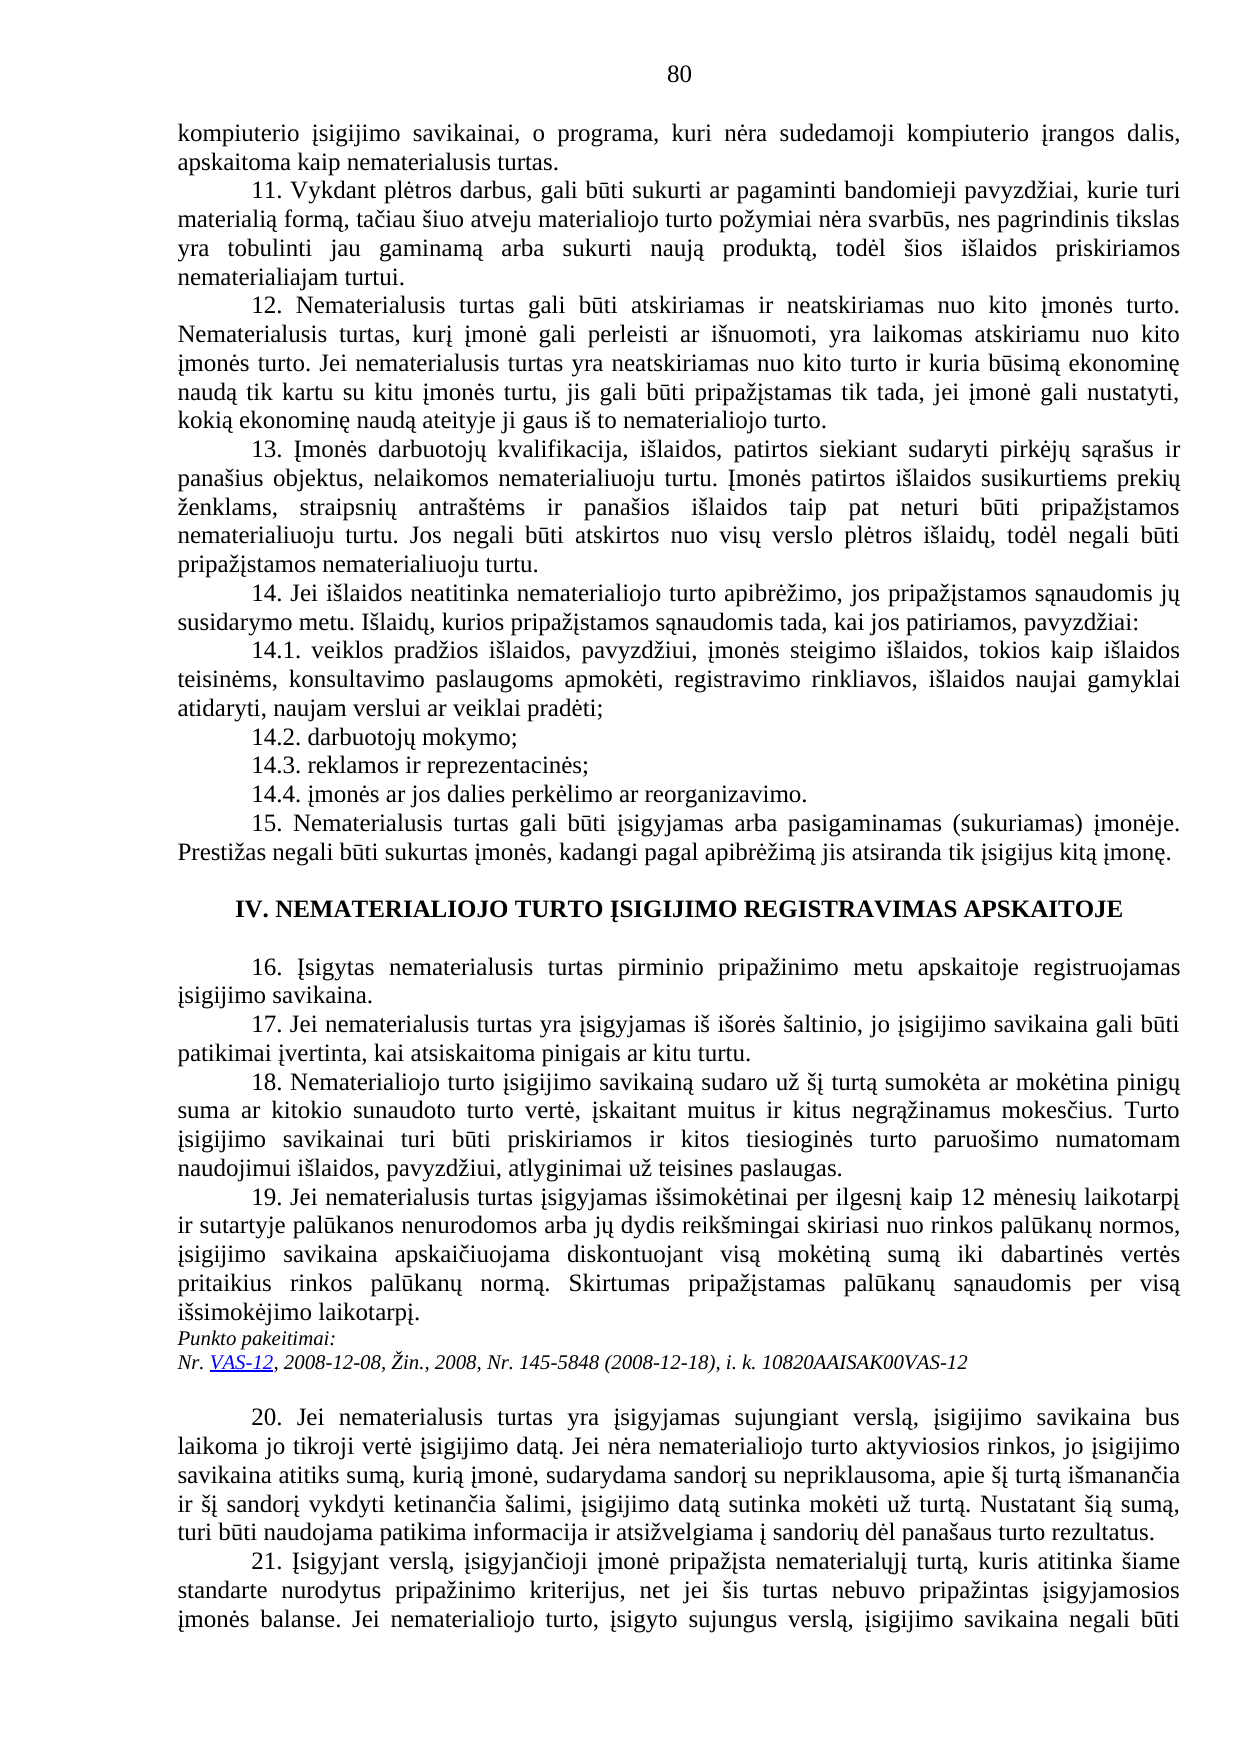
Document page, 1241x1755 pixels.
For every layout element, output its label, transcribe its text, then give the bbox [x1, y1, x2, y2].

text 14.2. darbuotojų mokymo; [177, 722, 1181, 751]
text 12. Nematerialusis turtas gali būti atskiriamas ir neatskiriamas nuo kito įmonės turto. Nematerialusis turtas, kurį įmonė gali perleisti ar išnuomoti, yra laikomas atskiriamu nuo kito įmonės turto. Jei nematerialusis turtas yra neatskiriamas nuo kito turto ir kuria būsimą ekonominę naudą tik kartu su kitu įmonės turtu, jis gali būti pripažįstamas tik tada, jei įmonė gali nustatyti, kokią ekonominę naudą ateityje ji gaus iš to nematerialiojo turto. [177, 291, 1181, 434]
text 16. Įsigytas nematerialusis turtas pirminio pripažinimo metu apskaitoje registruojamas įsigijimo savikaina. [177, 952, 1181, 1009]
text 21. Įsigyjant verslą, įsigyjančioji įmonė pripažįsta nematerialųjį turtą, kuris atitinka šiame standarte nurodytus pripažinimo kriterijus, net jei šis turtas nebuvo pripažintas įsigyjamosios įmonės balanse. Jei nematerialiojo turto, įsigyto sujungus verslą, įsigijimo savikaina negali būti [177, 1546, 1181, 1632]
text 15. Nematerialusis turtas gali būti įsigyjamas arba pasigaminamas (sukuriamas) įmonėje. Prestižas negali būti sukurtas įmonės, kadangi pagal apibrėžimą jis atsiranda tik įsigijus kitą įmonę. [177, 808, 1181, 866]
text 14.1. veiklos pradžios išlaidos, pavyzdžiui, įmonės steigimo išlaidos, tokios kaip išlaidos teisinėms, konsultavimo paslaugoms apmokėti, registravimo rinkliavos, išlaidos naujai gamyklai atidaryti, naujam verslui ar veiklai pradėti; [177, 636, 1181, 722]
text Punkto pakeitimai: [177, 1326, 1181, 1350]
text IV. NEMATERIALIOJO TURTO ĮSIGIJIMO REGISTRAVIMAS APSKAITOJE [177, 894, 1181, 923]
text kompiuterio įsigijimo savikainai, o programa, kuri nėra sudedamoji kompiuterio įrangos dalis, apskaitoma kaip nematerialusis turtas. [177, 118, 1181, 176]
text 19. Jei nematerialusis turtas įsigyjamas išsimokėtinai per ilgesnį kaip 12 mėnesių laikotarpį ir sutartyje palūkanos nenurodomos arba jų dydis reikšmingai skiriasi nuo rinkos palūkanų normos, įsigijimo savikaina apskaičiuojama diskontuojant visą mokėtiną sumą iki dabartinės vertės pritaikius rinkos palūkanų normą. Skirtumas pripažįstamas palūkanų sąnaudomis per visą išsimokėjimo laikotarpį. [177, 1182, 1181, 1326]
text 14.4. įmonės ar jos dalies perkėlimo ar reorganizavimo. [177, 779, 1181, 808]
text 20. Jei nematerialusis turtas yra įsigyjamas sujungiant verslą, įsigijimo savikaina bus laikoma jo tikroji vertė įsigijimo datą. Jei nėra nematerialiojo turto aktyviosios rinkos, jo įsigijimo savikaina atitiks sumą, kurią įmonė, sudarydama sandorį su nepriklausoma, apie šį turtą išmanančia ir šį sandorį vykdyti ketinančia šalimi, įsigijimo datą sutinka mokėti už turtą. Nustatant šią sumą, turi būti naudojama patikima informacija ir atsižvelgiama į sandorių dėl panašaus turto rezultatus. [177, 1402, 1181, 1546]
text 14.3. reklamos ir reprezentacinės; [177, 751, 1181, 779]
text 18. Nematerialiojo turto įsigijimo savikainą sudaro už šį turtą sumokėta ar mokėtina pinigų suma ar kitokio sunaudoto turto vertė, įskaitant muitus ir kitus negrąžinamus mokesčius. Turto įsigijimo savikainai turi būti priskiriamos ir kitos tiesioginės turto paruošimo numatomam naudojimui išlaidos, pavyzdžiui, atlyginimai už teisines paslaugas. [177, 1067, 1181, 1182]
text 13. Įmonės darbuotojų kvalifikacija, išlaidos, patirtos siekiant sudaryti pirkėjų sąrašus ir panašius objektus, nelaikomos nematerialiuoju turtu. Įmonės patirtos išlaidos susikurtiems prekių ženklams, straipsnių antraštėms ir panašios išlaidos taip pat neturi būti pripažįstamos nematerialiuoju turtu. Jos negali būti atskirtos nuo visų verslo plėtros išlaidų, todėl negali būti pripažįstamos nematerialiuoju turtu. [177, 434, 1181, 578]
text Nr. VAS-12, 2008-12-08, Žin., 2008, Nr. 145-5848 (2008-12-18), i. k. 10820AAISAK00VAS-12 [177, 1350, 1181, 1374]
text 17. Jei nematerialusis turtas yra įsigyjamas iš išorės šaltinio, jo įsigijimo savikaina gali būti patikimai įvertinta, kai atsiskaitoma pinigais ar kitu turtu. [177, 1009, 1181, 1067]
text 11. Vykdant plėtros darbus, gali būti sukurti ar pagaminti bandomieji pavyzdžiai, kurie turi materialią formą, tačiau šiuo atveju materialiojo turto požymiai nėra svarbūs, nes pagrindinis tikslas yra tobulinti jau gaminamą arba sukurti naują produktą, todėl šios išlaidos priskiriamos nematerialiajam turtui. [177, 176, 1181, 291]
text 14. Jei išlaidos neatitinka nematerialiojo turto apibrėžimo, jos pripažįstamos sąnaudomis jų susidarymo metu. Išlaidų, kurios pripažįstamos sąnaudomis tada, kai jos patiriamos, pavyzdžiai: [177, 578, 1181, 636]
